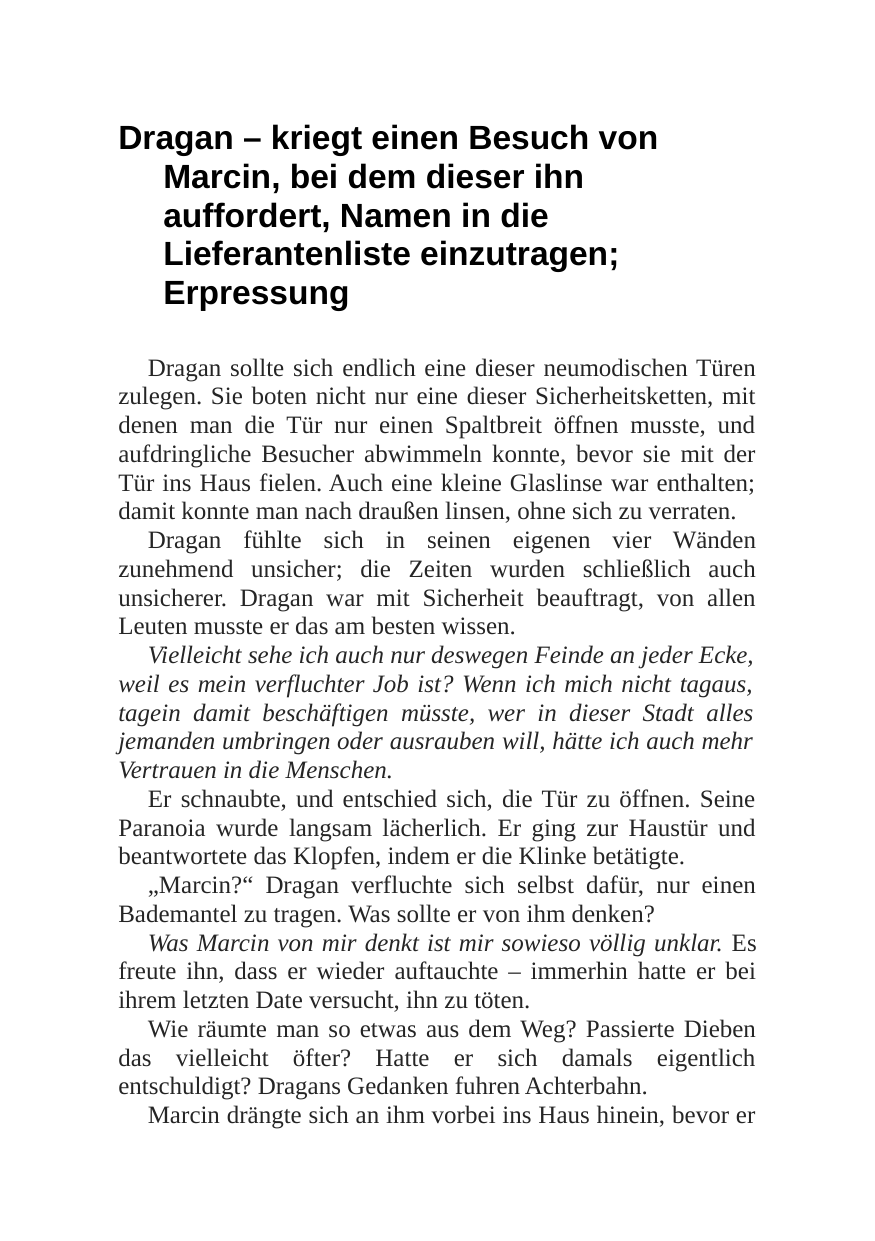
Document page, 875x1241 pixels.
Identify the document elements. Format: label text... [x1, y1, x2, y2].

subtitle Dragan – kriegt einen Besuch von Marcin, bei dem dieser ihn auffordert, Namen in die Lieferantenliste einzutragen; Erpressung [118, 118, 756, 311]
text Vielleicht sehe ich auch nur deswegen Feinde an jeder Ecke, weil es mein verfluchter Job ist? Wenn ich mich nicht tagaus, tagein damit beschäftigen müsste, wer in dieser Stadt alles jemanden umbringen oder ausrauben will, hätte ich auch mehr Vertrauen in die Menschen. [118, 640, 756, 784]
text Marcin drängte sich an ihm vorbei ins Haus hinein, bevor er [118, 1100, 756, 1129]
text Dragan fühlte sich in seinen eigenen vier Wänden zunehmend unsicher; die Zeiten wurden schließlich auch unsicherer. Dragan war mit Sicherheit beauftragt, von allen Leuten musste er das am besten wissen. [118, 525, 756, 640]
text Was Marcin von mir denkt ist mir sowieso völlig unklar. Es freute ihn, dass er wieder auftauchte – immerhin hatte er bei ihrem letzten Date versucht, ihn zu töten. [118, 928, 756, 1014]
text „Marcin?“ Dragan verfluchte sich selbst dafür, nur einen Bademantel zu tragen. Was sollte er von ihm denken? [118, 870, 756, 928]
text Er schnaubte, und entschied sich, die Tür zu öffnen. Seine Paranoia wurde langsam lächerlich. Er ging zur Haustür und beantwortete das Klopfen, indem er die Klinke betätigte. [118, 784, 756, 870]
text Wie räumte man so etwas aus dem Weg? Passierte Dieben das vielleicht öfter? Hatte er sich damals eigentlich entschuldigt? Dragans Gedanken fuhren Achterbahn. [118, 1014, 756, 1100]
text Dragan sollte sich endlich eine dieser neumodischen Türen zulegen. Sie boten nicht nur eine dieser Sicherheitsketten, mit denen man die Tür nur einen Spaltbreit öffnen musste, und aufdringliche Besucher abwimmeln konnte, bevor sie mit der Tür ins Haus fielen. Auch eine kleine Glaslinse war enthalten; damit konnte man nach draußen linsen, ohne sich zu verraten. [118, 353, 756, 525]
